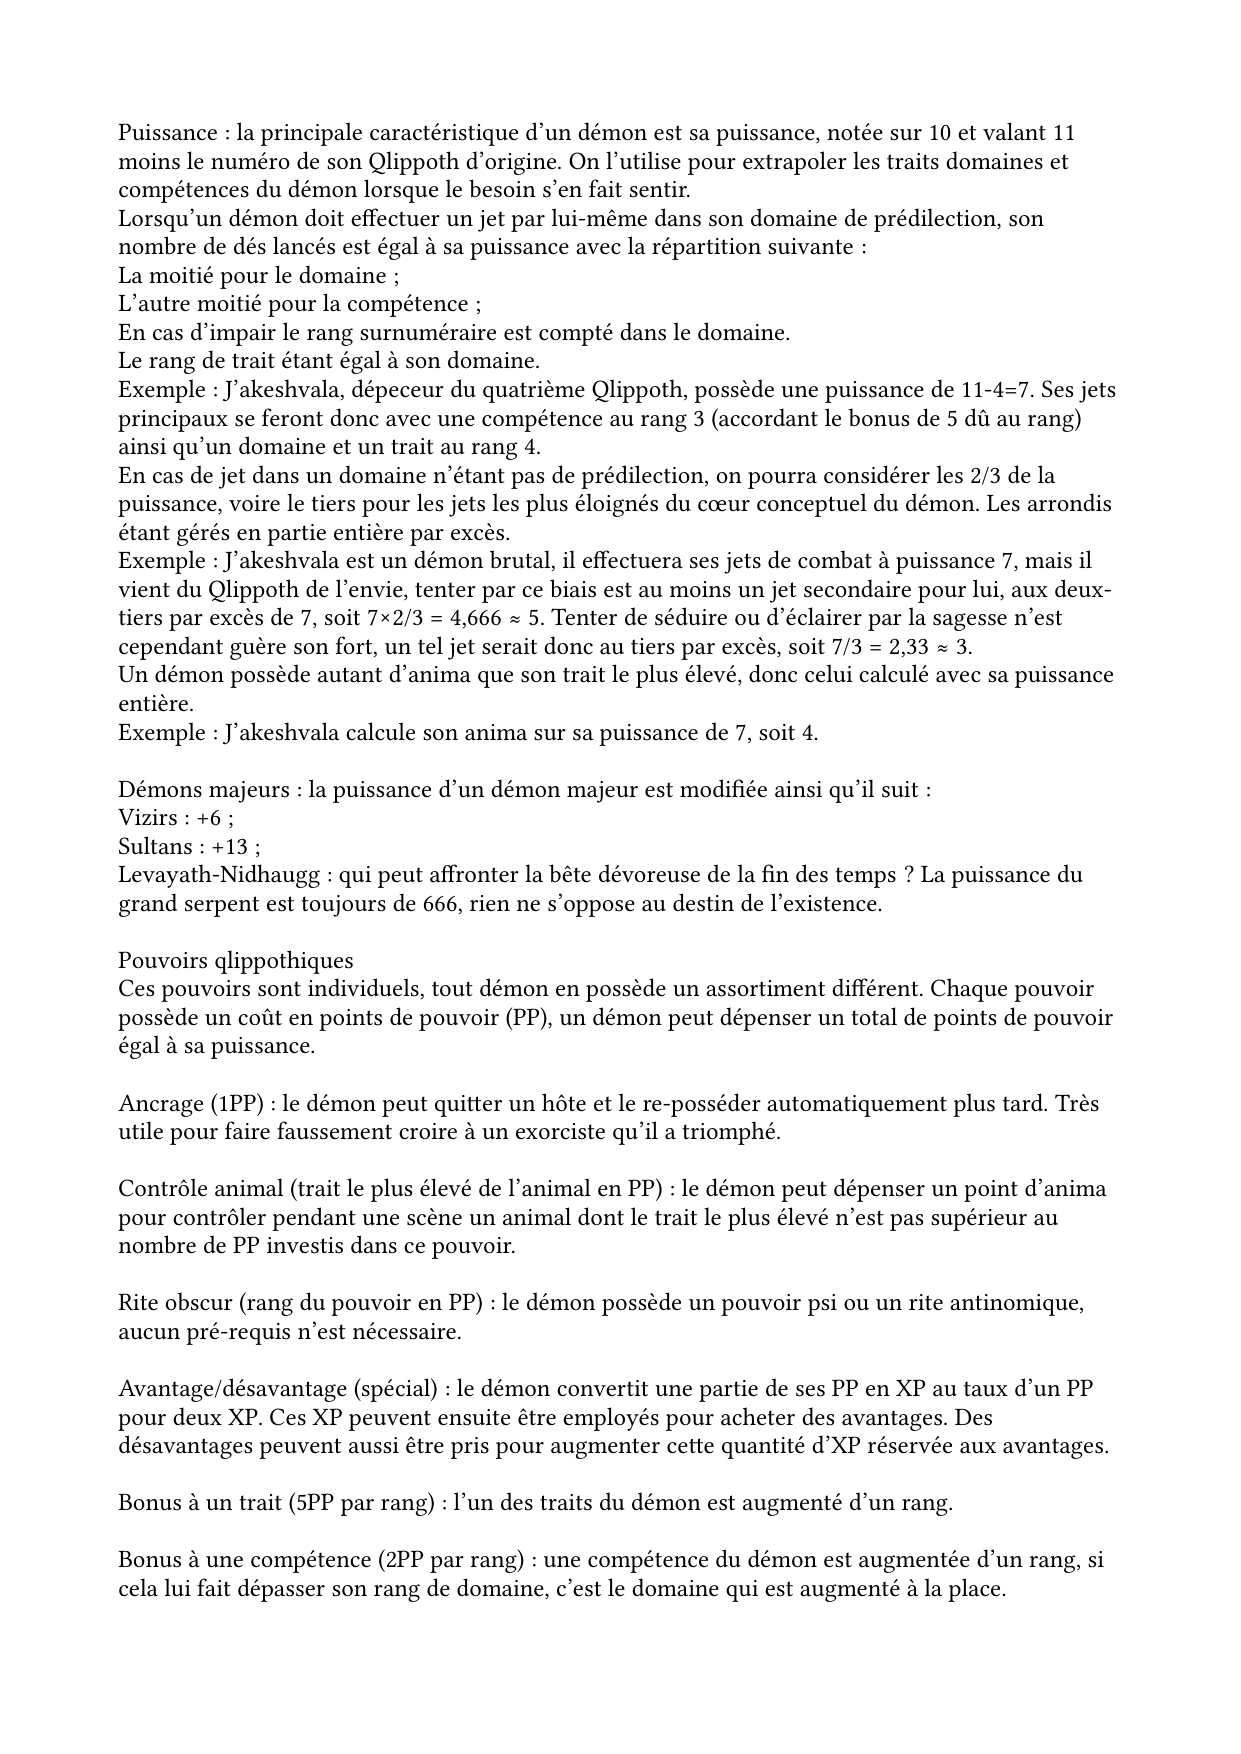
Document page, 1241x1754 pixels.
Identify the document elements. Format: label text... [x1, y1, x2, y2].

text Le rang de trait étant égal à son domaine. [118, 346, 1122, 375]
text Puissance : la principale caractéristique d’un démon est sa puissance, notée sur 10 et valant 11 moins le numéro de son Qlippoth d’origine. On l’utilise pour extrapoler les traits domaines et compétences du démon lorsque le besoin s’en fait sentir. [118, 118, 1122, 204]
text Ces pouvoirs sont individuels, tout démon en possède un assortiment différent. Chaque pouvoir possède un coût en points de pouvoir (PP), un démon peut dépenser un total de points de pouvoir égal à sa puissance. [118, 974, 1122, 1060]
text Exemple : J’akeshvala calcule son anima sur sa puissance de 7, soit 4. [118, 717, 1122, 746]
text En cas de jet dans un domaine n’étant pas de prédilection, on pourra considérer les 2/3 de la puissance, voire le tiers pour les jets les plus éloignés du cœur conceptuel du démon. Les arrondis étant gérés en partie entière par excès. [118, 461, 1122, 546]
text Un démon possède autant d’anima que son trait le plus élevé, donc celui calculé avec sa puissance entière. [118, 660, 1122, 717]
text Sultans : +13 ; [118, 832, 1122, 860]
text Bonus à un trait (5PP par rang) : l’un des traits du démon est augmenté d’un rang. [118, 1488, 1122, 1517]
text L’autre moitié pour la compétence ; [118, 289, 1122, 318]
text En cas d’impair le rang surnuméraire est compté dans le domaine. [118, 318, 1122, 346]
text Vizirs : +6 ; [118, 803, 1122, 832]
text Exemple : J’akeshvala, dépeceur du quatrième Qlippoth, possède une puissance de 11-4=7. Ses jets principaux se feront donc avec une compétence au rang 3 (accordant le bonus de 5 dû au rang) ainsi qu’un domaine et un trait au rang 4. [118, 375, 1122, 461]
text Lorsqu’un démon doit effectuer un jet par lui-même dans son domaine de prédilection, son nombre de dés lancés est égal à sa puissance avec la répartition suivante : [118, 204, 1122, 261]
text Exemple : J’akeshvala est un démon brutal, il effectuera ses jets de combat à puissance 7, mais il vient du Qlippoth de l’envie, tenter par ce biais est au moins un jet secondaire pour lui, aux deux-tiers par excès de 7, soit 7×2/3 = 4,666 ≈ 5. Tenter de séduire ou d’éclairer par la sagesse n’est cependant guère son fort, un tel jet serait donc au tiers par excès, soit 7/3 = 2,33 ≈ 3. [118, 546, 1122, 660]
text Pouvoirs qlippothiques [118, 946, 1122, 974]
text Ancrage (1PP) : le démon peut quitter un hôte et le re-posséder automatiquement plus tard. Très utile pour faire faussement croire à un exorciste qu’il a triomphé. [118, 1088, 1122, 1146]
text Levayath-Nidhaugg : qui peut affronter la bête dévoreuse de la fin des temps ? La puissance du grand serpent est toujours de 666, rien ne s’oppose au destin de l’existence. [118, 860, 1122, 917]
text Démons majeurs : la puissance d’un démon majeur est modifiée ainsi qu’il suit : [118, 774, 1122, 803]
text Avantage/désavantage (spécial) : le démon convertit une partie de ses PP en XP au taux d’un PP pour deux XP. Ces XP peuvent ensuite être employés pour acheter des avantages. Des désavantages peuvent aussi être pris pour augmenter cette quantité d’XP réservée aux avantages. [118, 1374, 1122, 1459]
text La moitié pour le domaine ; [118, 261, 1122, 289]
text Bonus à une compétence (2PP par rang) : une compétence du démon est augmentée d’un rang, si cela lui fait dépasser son rang de domaine, c’est le domaine qui est augmenté à la place. [118, 1545, 1122, 1602]
text Contrôle animal (trait le plus élevé de l’animal en PP) : le démon peut dépenser un point d’anima pour contrôler pendant une scène un animal dont le trait le plus élevé n’est pas supérieur au nombre de PP investis dans ce pouvoir. [118, 1174, 1122, 1260]
text Rite obscur (rang du pouvoir en PP) : le démon possède un pouvoir psi ou un rite antinomique, aucun pré-requis n’est nécessaire. [118, 1288, 1122, 1345]
